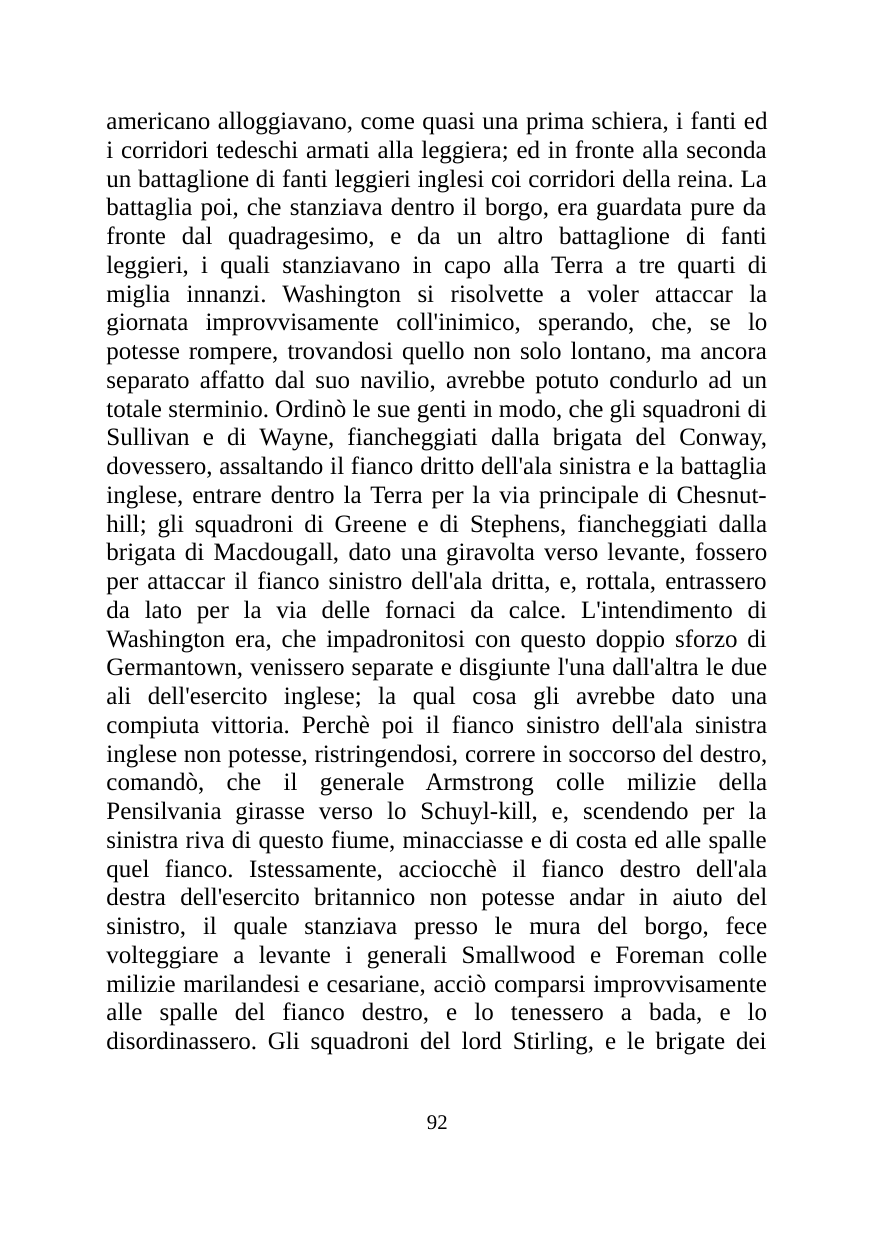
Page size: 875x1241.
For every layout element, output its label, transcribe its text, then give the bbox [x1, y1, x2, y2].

text americano alloggiavano, come quasi una prima schiera, i fanti ed i corridori tedeschi armati alla leggiera; ed in fronte alla seconda un battaglione di fanti leggieri inglesi coi corridori della reina. La battaglia poi, che stanziava dentro il borgo, era guardata pure da fronte dal quadragesimo, e da un altro battaglione di fanti leggieri, i quali stanziavano in capo alla Terra a tre quarti di miglia innanzi. Washington si risolvette a voler attaccar la giornata improvvisamente coll'inimico, sperando, che, se lo potesse rompere, trovandosi quello non solo lontano, ma ancora separato affatto dal suo navilio, avrebbe potuto condurlo ad un totale sterminio. Ordinò le sue genti in modo, che gli squadroni di Sullivan e di Wayne, fiancheggiati dalla brigata del Conway, dovessero, assaltando il fianco dritto dell'ala sinistra e la battaglia inglese, entrare dentro la Terra per la via principale di Chesnut-hill; gli squadroni di Greene e di Stephens, fiancheggiati dalla brigata di Macdougall, dato una giravolta verso levante, fossero per attaccar il fianco sinistro dell'ala dritta, e, rottala, entrassero da lato per la via delle fornaci da calce. L'intendimento di Washington era, che impadronitosi con questo doppio sforzo di Germantown, venissero separate e disgiunte l'una dall'altra le due ali dell'esercito inglese; la qual cosa gli avrebbe dato una compiuta vittoria. Perchè poi il fianco sinistro dell'ala sinistra inglese non potesse, ristringendosi, correre in soccorso del destro, comandò, che il generale Armstrong colle milizie della Pensilvania girasse verso lo Schuyl-kill, e, scendendo per la sinistra riva di questo fiume, minacciasse e di costa ed alle spalle quel fianco. Istessamente, acciocchè il fianco destro dell'ala destra dell'esercito britannico non potesse andar in aiuto del sinistro, il quale stanziava presso le mura del borgo, fece volteggiare a levante i generali Smallwood e Foreman colle milizie marilandesi e cesariane, acciò comparsi improvvisamente alle spalle del fianco destro, e lo tenessero a bada, e lo disordinassero. Gli squadroni del lord Stirling, e le brigate dei [106, 106, 768, 1055]
